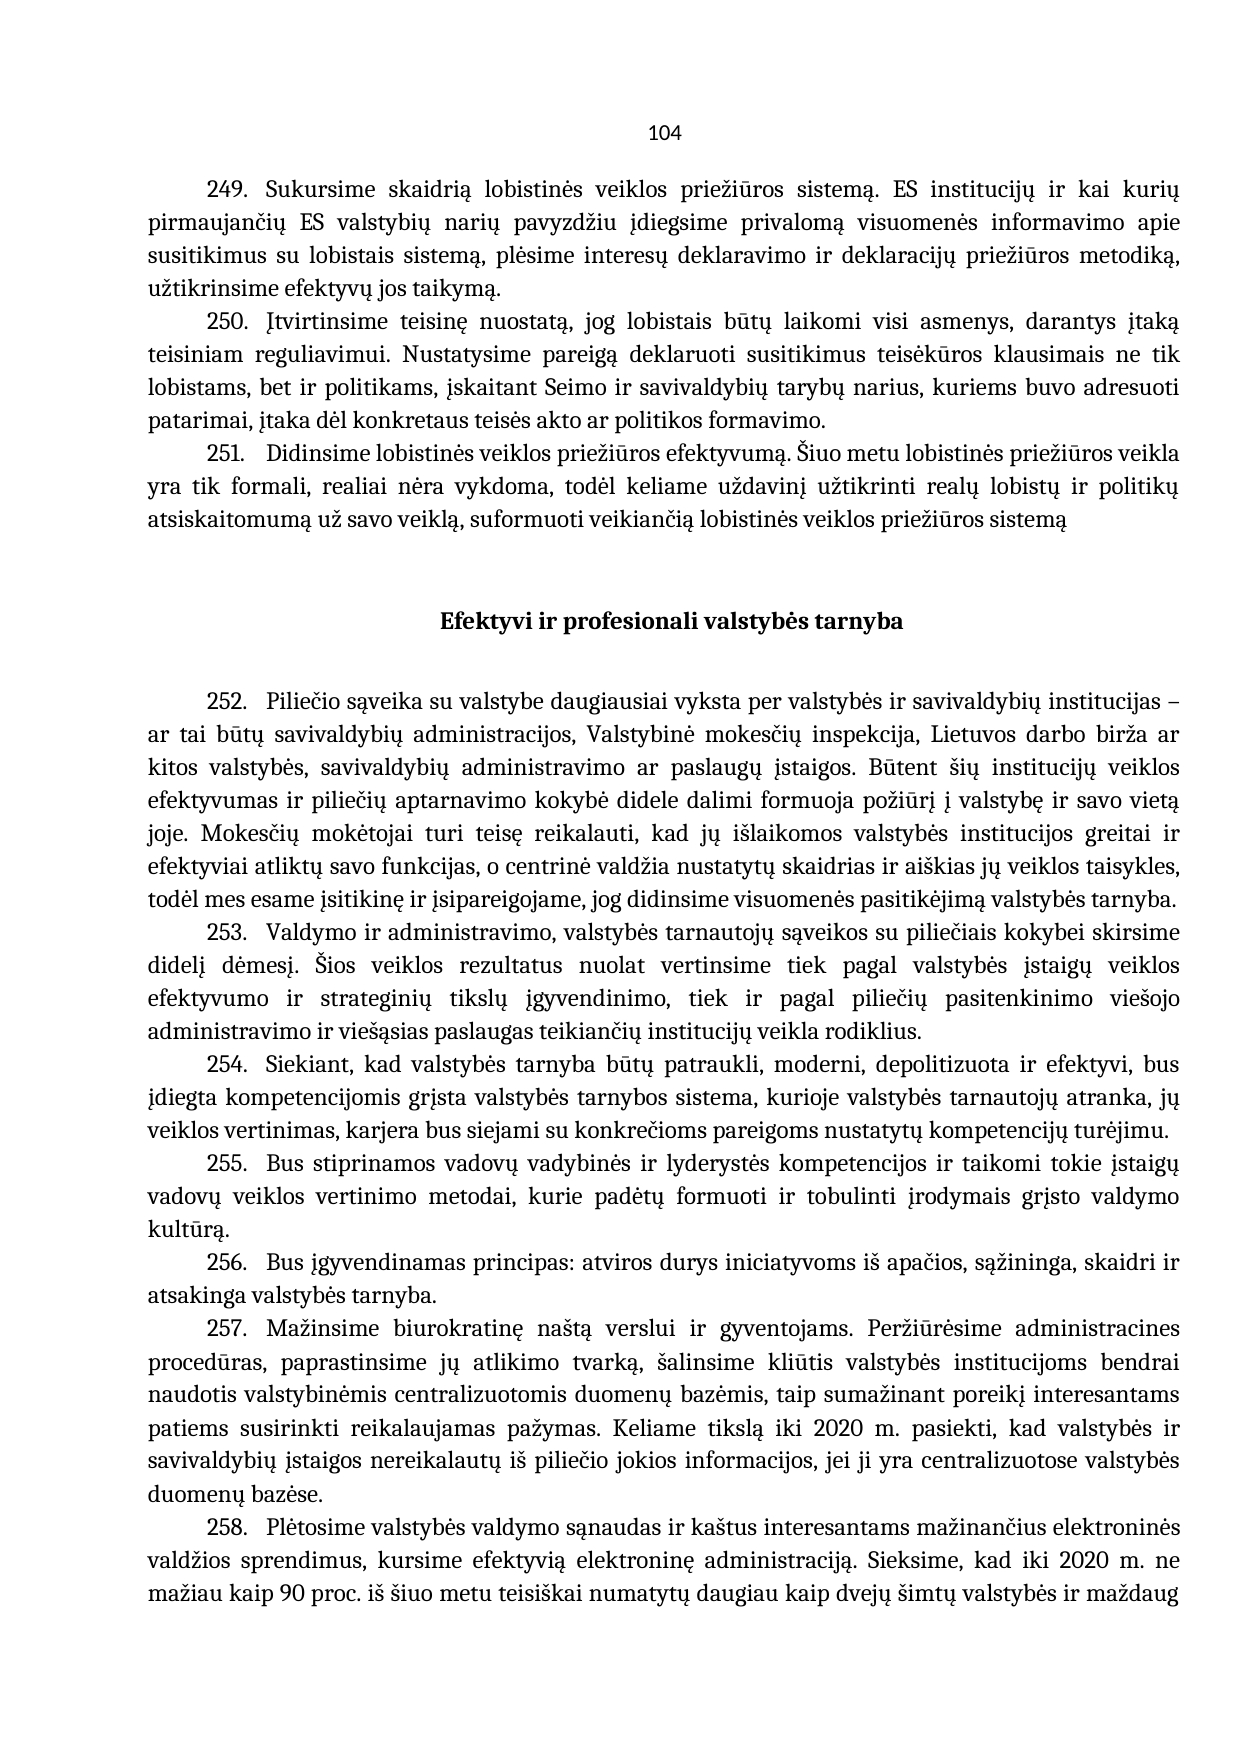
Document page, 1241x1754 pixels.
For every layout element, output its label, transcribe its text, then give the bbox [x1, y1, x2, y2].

text 249. Sukursime skaidrią lobistinės veiklos priežiūros sistemą. ES institucijų ir kai kurių pirmaujančių ES valstybių narių pavyzdžiu įdiegsime privalomą visuomenės informavimo apie susitikimus su lobistais sistemą, plėsime interesų deklaravimo ir deklaracijų priežiūros metodiką, užtikrinsime efektyvų jos taikymą. [148, 175, 1181, 303]
text 256. Bus įgyvendinamas principas: atviros durys iniciatyvoms iš apačios, sąžininga, skaidri ir atsakinga valstybės tarnyba. [148, 1248, 1181, 1310]
text 257. Mažinsime biurokratinę naštą verslui ir gyventojams. Peržiūrėsime administracines procedūras, paprastinsime jų atlikimo tvarką, šalinsime kliūtis valstybės institucijoms bendrai naudotis valstybinėmis centralizuotomis duomenų bazėmis, taip sumažinant poreikį interesantams patiems susirinkti reikalaujamas pažymas. Keliame tikslą iki 2020 m. pasiekti, kad valstybės ir savivaldybių įstaigos nereikalautų iš piliečio jokios informacijos, jei ji yra centralizuotose valstybės duomenų bazėse. [148, 1314, 1181, 1508]
text 254. Siekiant, kad valstybės tarnyba būtų patraukli, moderni, depolitizuota ir efektyvi, bus įdiegta kompetencijomis grįsta valstybės tarnybos sistema, kurioje valstybės tarnautojų atranka, jų veiklos vertinimas, karjera bus siejami su konkrečioms pareigoms nustatytų kompetencijų turėjimu. [148, 1050, 1181, 1145]
text 250. Įtvirtinsime teisinę nuostatą, jog lobistais būtų laikomi visi asmenys, darantys įtaką teisiniam reguliavimui. Nustatysime pareigą deklaruoti susitikimus teisėkūros klausimais ne tik lobistams, bet ir politikams, įskaitant Seimo ir savivaldybių tarybų narius, kuriems buvo adresuoti patarimai, įtaka dėl konkretaus teisės akto ar politikos formavimo. [148, 307, 1181, 435]
text 253. Valdymo ir administravimo, valstybės tarnautojų sąveikos su piliečiais kokybei skirsime didelį dėmesį. Šios veiklos rezultatus nuolat vertinsime tiek pagal valstybės įstaigų veiklos efektyvumo ir strateginių tikslų įgyvendinimo, tiek ir pagal piliečių pasitenkinimo viešojo administravimo ir viešąsias paslaugas teikiančių institucijų veikla rodiklius. [148, 918, 1181, 1046]
subtitle Efektyvi ir profesionali valstybės tarnyba [162, 607, 1181, 636]
text 255. Bus stiprinamos vadovų vadybinės ir lyderystės kompetencijos ir taikomi tokie įstaigų vadovų veiklos vertinimo metodai, kurie padėtų formuoti ir tobulinti įrodymais grįsto valdymo kultūrą. [148, 1149, 1181, 1244]
text 251. Didinsime lobistinės veiklos priežiūros efektyvumą. Šiuo metu lobistinės priežiūros veikla yra tik formali, realiai nėra vykdoma, todėl keliame uždavinį užtikrinti realų lobistų ir politikų atsiskaitomumą už savo veiklą, suformuoti veikiančią lobistinės veiklos priežiūros sistemą [148, 439, 1181, 534]
text 258. Plėtosime valstybės valdymo sąnaudas ir kaštus interesantams mažinančius elektroninės valdžios sprendimus, kursime efektyvią elektroninę administraciją. Sieksime, kad iki 2020 m. ne mažiau kaip 90 proc. iš šiuo metu teisiškai numatytų daugiau kaip dvejų šimtų valstybės ir maždaug [148, 1512, 1181, 1607]
text 252. Piliečio sąveika su valstybe daugiausiai vyksta per valstybės ir savivaldybių institucijas – ar tai būtų savivaldybių administracijos, Valstybinė mokesčių inspekcija, Lietuvos darbo birža ar kitos valstybės, savivaldybių administravimo ar paslaugų įstaigos. Būtent šių institucijų veiklos efektyvumas ir piliečių aptarnavimo kokybė didele dalimi formuoja požiūrį į valstybę ir savo vietą joje. Mokesčių mokėtojai turi teisę reikalauti, kad jų išlaikomos valstybės institucijos greitai ir efektyviai atliktų savo funkcijas, o centrinė valdžia nustatytų skaidrias ir aiškias jų veiklos taisykles, todėl mes esame įsitikinę ir įsipareigojame, jog didinsime visuomenės pasitikėjimą valstybės tarnyba. [148, 687, 1181, 914]
